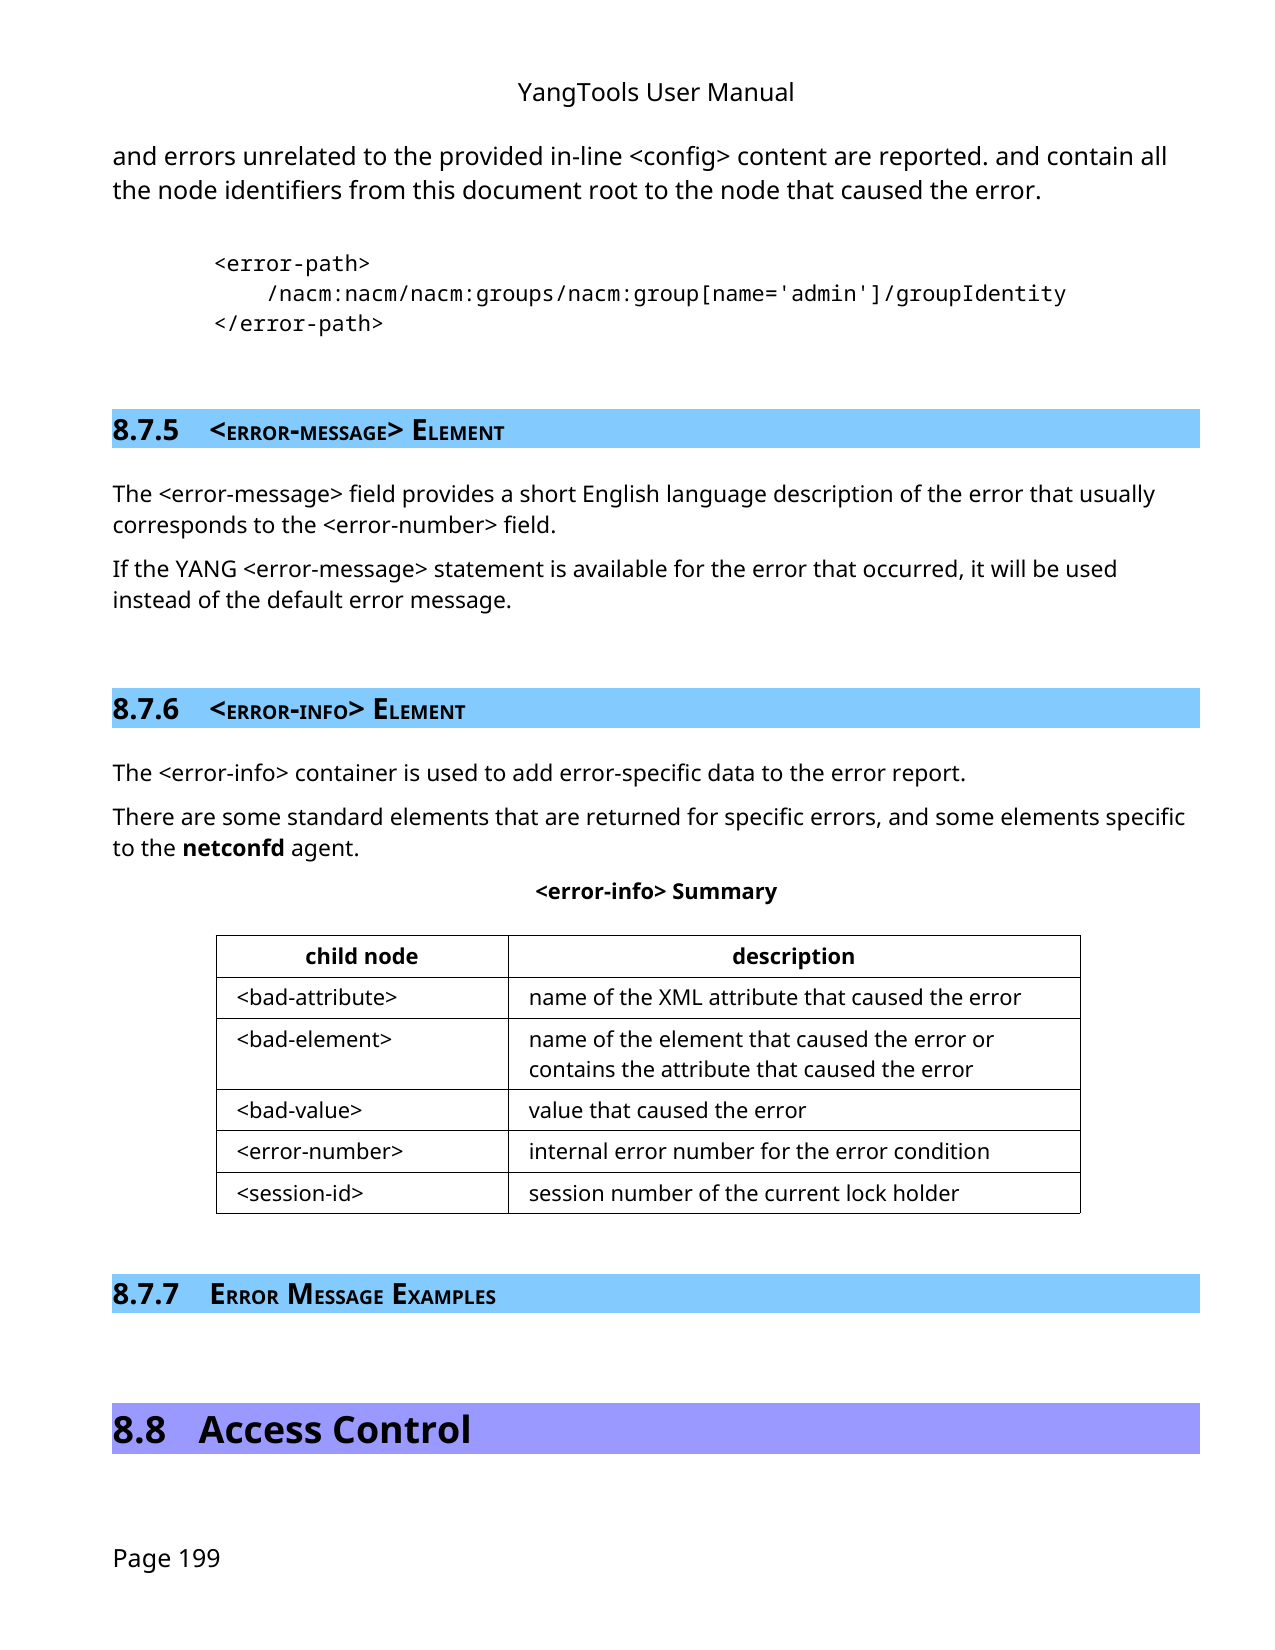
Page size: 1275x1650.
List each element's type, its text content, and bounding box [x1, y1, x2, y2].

table_cell session number of the current lock holder [509, 1173, 1080, 1213]
subtitle Access Control [112, 1403, 1200, 1454]
subtitle Error Message Examples [112, 1274, 1200, 1313]
table_cell <bad-value> [217, 1090, 508, 1130]
text The <error-message> field provides a short English language description of the error that usually corresponds to the <error-number> field. [112, 478, 1200, 540]
table_cell <session-id> [217, 1173, 508, 1213]
table_cell name of the XML attribute that caused the error [509, 978, 1080, 1018]
table_header description [509, 936, 1080, 977]
table_cell internal error number for the error condition [509, 1131, 1080, 1172]
text and errors unrelated to the provided in-line <config> content are reported. and contain all the node identifiers from this document root to the node that caused the error. [112, 138, 1200, 207]
table_cell <error-number> [217, 1131, 508, 1172]
text There are some standard elements that are returned for specific errors, and some elements specific to the netconfd agent. [112, 801, 1200, 863]
text The <error-info> container is used to add error-specific data to the error report. [112, 757, 1200, 788]
table_cell <bad-attribute> [217, 978, 508, 1018]
text If the YANG <error-message> statement is available for the error that occurred, it will be used instead of the default error message. [112, 553, 1200, 615]
table_cell <bad-element> [217, 1019, 508, 1089]
table_header child node [217, 936, 508, 977]
subtitle <error-info> Element [112, 688, 1200, 728]
subtitle <error-message> Element [112, 409, 1200, 448]
table_cell value that caused the error [509, 1090, 1080, 1130]
subtitle <error-info> Summary [127, 876, 1185, 905]
table_cell name of the element that caused the error or contains the attribute that caused the error [509, 1019, 1080, 1089]
text <error-path> /nacm:nacm/nacm:groups/nacm:group[name='admin']/groupIdentity </error-path> [139, 219, 1200, 338]
